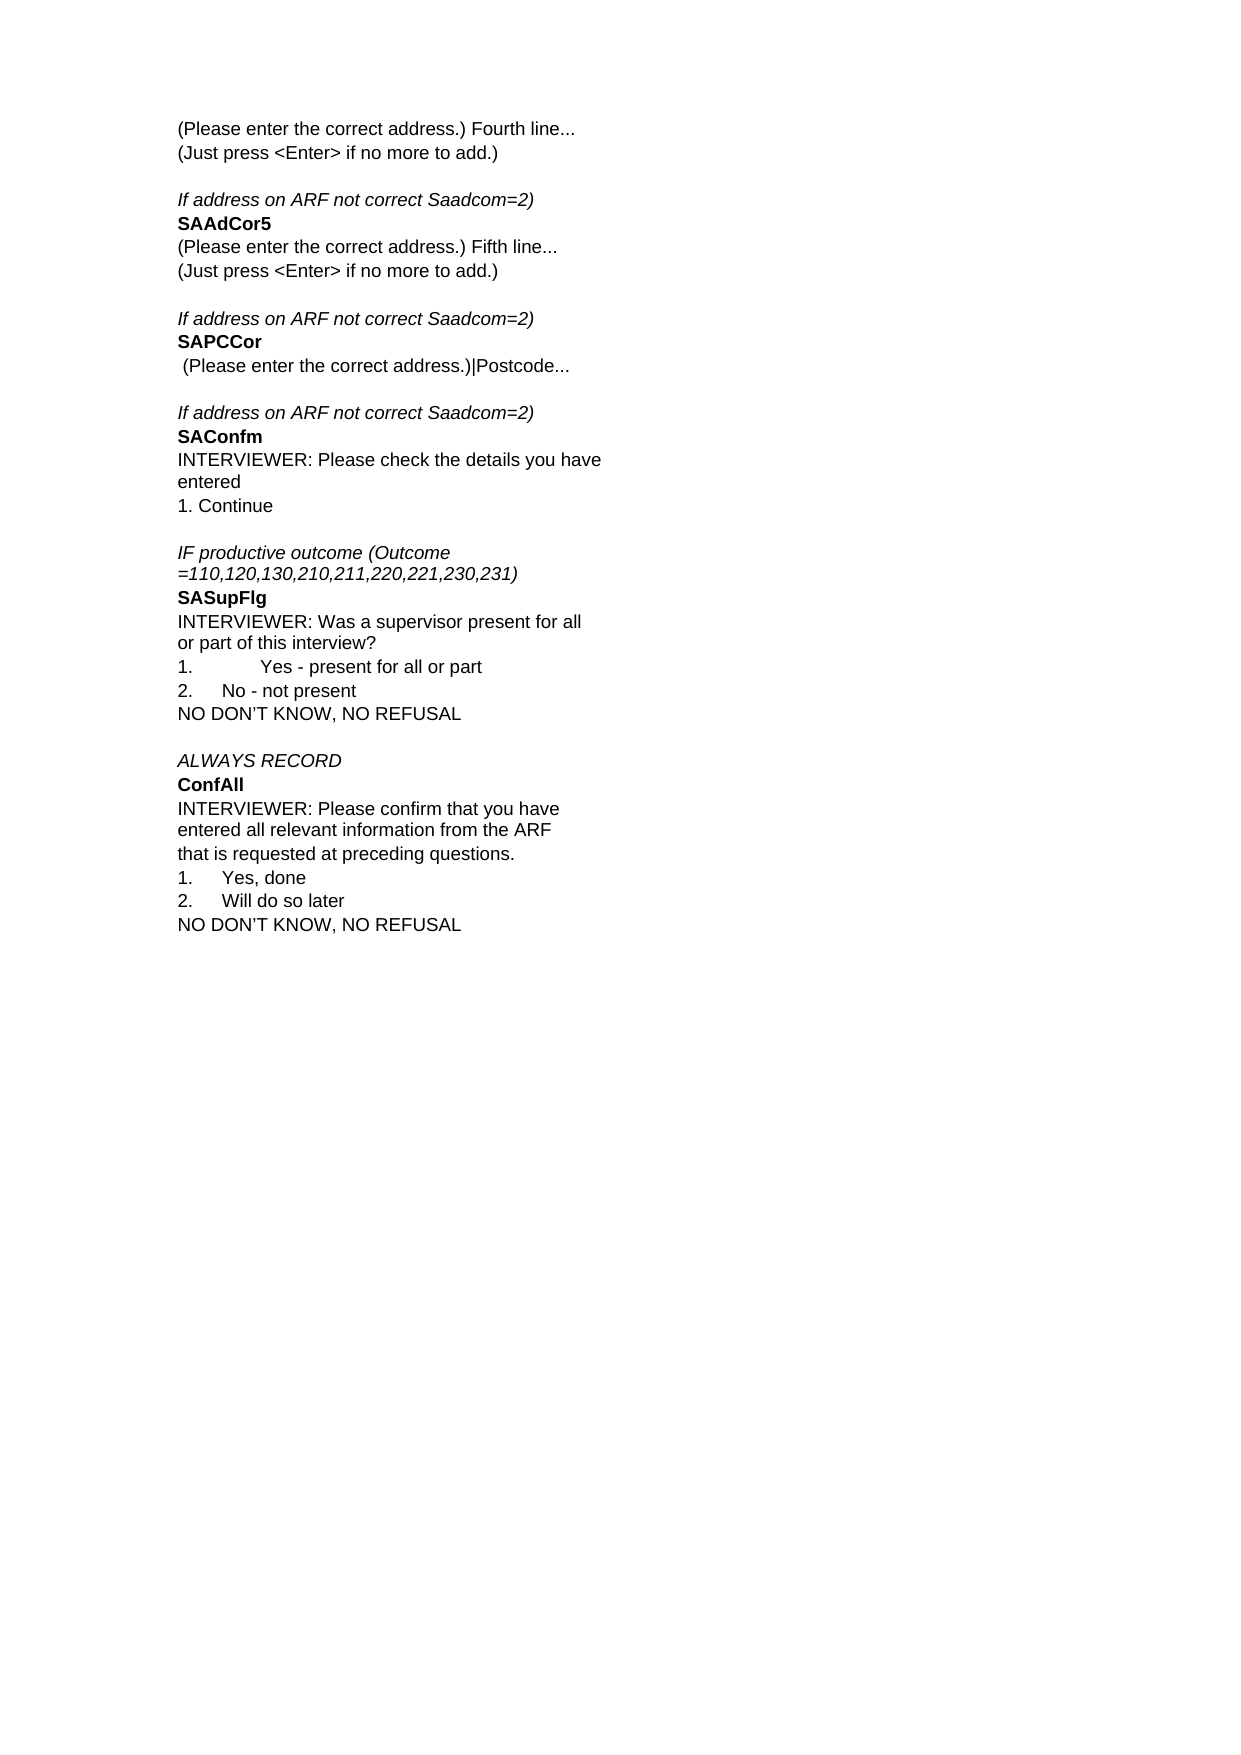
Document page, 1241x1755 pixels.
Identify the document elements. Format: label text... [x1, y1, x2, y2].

text If address on ARF not correct Saadcom=2) [177, 307, 603, 329]
text NO DON’T KNOW, NO REFUSAL [177, 914, 603, 935]
text (Please enter the correct address.)|Postcode... [177, 354, 603, 376]
list Will do so later [177, 890, 603, 912]
text (Just press <Enter> if no more to add.) [177, 260, 603, 282]
list Yes, done [177, 866, 603, 888]
list No - not present [177, 679, 603, 701]
text If address on ARF not correct Saadcom=2) [177, 189, 603, 211]
text INTERVIEWER: Was a supervisor present for all or part of this interview? [177, 611, 603, 654]
text ALWAYS RECORD [177, 750, 603, 772]
text that is requested at preceding questions. [177, 843, 603, 864]
text (Please enter the correct address.) Fourth line... [177, 118, 603, 140]
text 1. Continue [177, 494, 603, 516]
text SASupFlg [177, 587, 603, 608]
text SAAdCor5 [177, 213, 603, 234]
text (Just press <Enter> if no more to add.) [177, 142, 603, 163]
text SAPCCor [177, 331, 603, 352]
text If address on ARF not correct Saadcom=2) [177, 402, 603, 423]
text INTERVIEWER: Please check the details you have entered [177, 449, 603, 492]
text ConfAll [177, 774, 603, 796]
list Yes - present for all or part [177, 656, 603, 677]
text NO DON’T KNOW, NO REFUSAL [177, 703, 603, 724]
text INTERVIEWER: Please confirm that you have entered all relevant information from the ARF [177, 798, 603, 841]
text IF productive outcome (Outcome =110,120,130,210,211,220,221,230,231) [177, 542, 603, 585]
text (Please enter the correct address.) Fifth line... [177, 236, 603, 258]
text SAConfm [177, 426, 603, 447]
